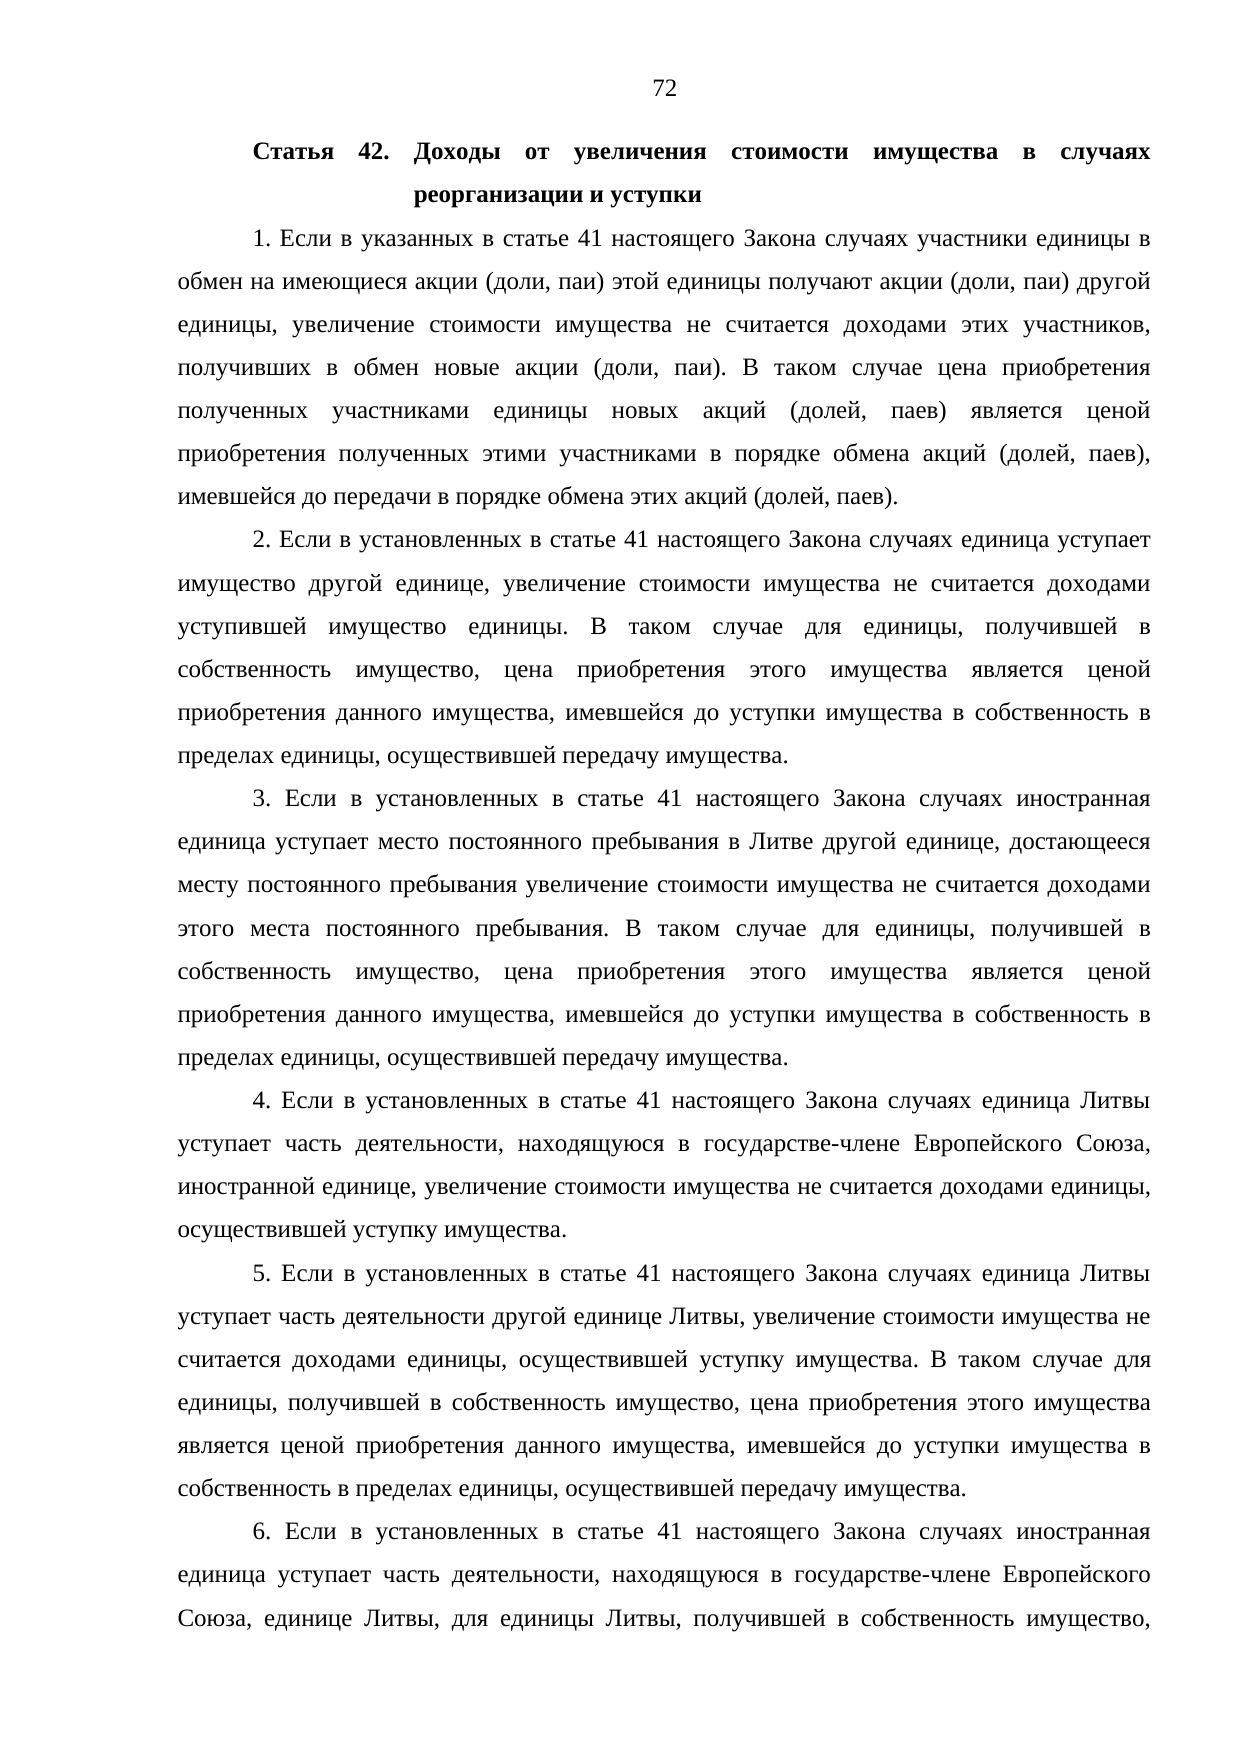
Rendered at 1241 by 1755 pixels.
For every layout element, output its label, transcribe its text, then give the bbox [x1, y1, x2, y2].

text 6. Если в установленных в статье 41 настоящего Закона случаях иностранная единица уступает часть деятельности, находящуюся в государстве-члене Европейского Союза, единице Литвы, для единицы Литвы, получившей в собственность имущество, [177, 1516, 1152, 1631]
text 3. Если в установленных в статье 41 настоящего Закона случаях иностранная единица уступает место постоянного пребывания в Литве другой единице, достающееся месту постоянного пребывания увеличение стоимости имущества не считается доходами этого места постоянного пребывания. В таком случае для единицы, получившей в собственность имущество, цена приобретения этого имущества является ценой приобретения данного имущества, имевшейся до уступки имущества в собственность в пределах единицы, осуществившей передачу имущества. [177, 783, 1152, 1071]
text 5. Если в установленных в статье 41 настоящего Закона случаях единица Литвы уступает часть деятельности другой единице Литвы, увеличение стоимости имущества не считается доходами единицы, осуществившей уступку имущества. В таком случае для единицы, получившей в собственность имущество, цена приобретения этого имущества является ценой приобретения данного имущества, имевшейся до уступки имущества в собственность в пределах единицы, осуществившей передачу имущества. [177, 1258, 1152, 1502]
text Статья 42. Доходы от увеличения стоимости имущества в случаях реорганизации и уступки [252, 136, 1152, 208]
text 4. Если в установленных в статье 41 настоящего Закона случаях единица Литвы уступает часть деятельности, находящуюся в государстве-члене Европейского Союза, иностранной единице, увеличение стоимости имущества не считается доходами единицы, осуществившей уступку имущества. [177, 1085, 1152, 1243]
text 1. Если в указанных в статье 41 настоящего Закона случаях участники единицы в обмен на имеющиеся акции (доли, паи) этой единицы получают акции (доли, паи) другой единицы, увеличение стоимости имущества не считается доходами этих участников, получивших в обмен новые акции (доли, паи). В таком случае цена приобретения полученных участниками единицы новых акций (долей, паев) является ценой приобретения полученных этими участниками в порядке обмена акций (долей, паев), имевшейся до передачи в порядке обмена этих акций (долей, паев). [177, 223, 1152, 510]
text 2. Если в установленных в статье 41 настоящего Закона случаях единица уступает имущество другой единице, увеличение стоимости имущества не считается доходами уступившей имущество единицы. В таком случае для единицы, получившей в собственность имущество, цена приобретения этого имущества является ценой приобретения данного имущества, имевшейся до уступки имущества в собственность в пределах единицы, осуществившей передачу имущества. [177, 524, 1152, 769]
